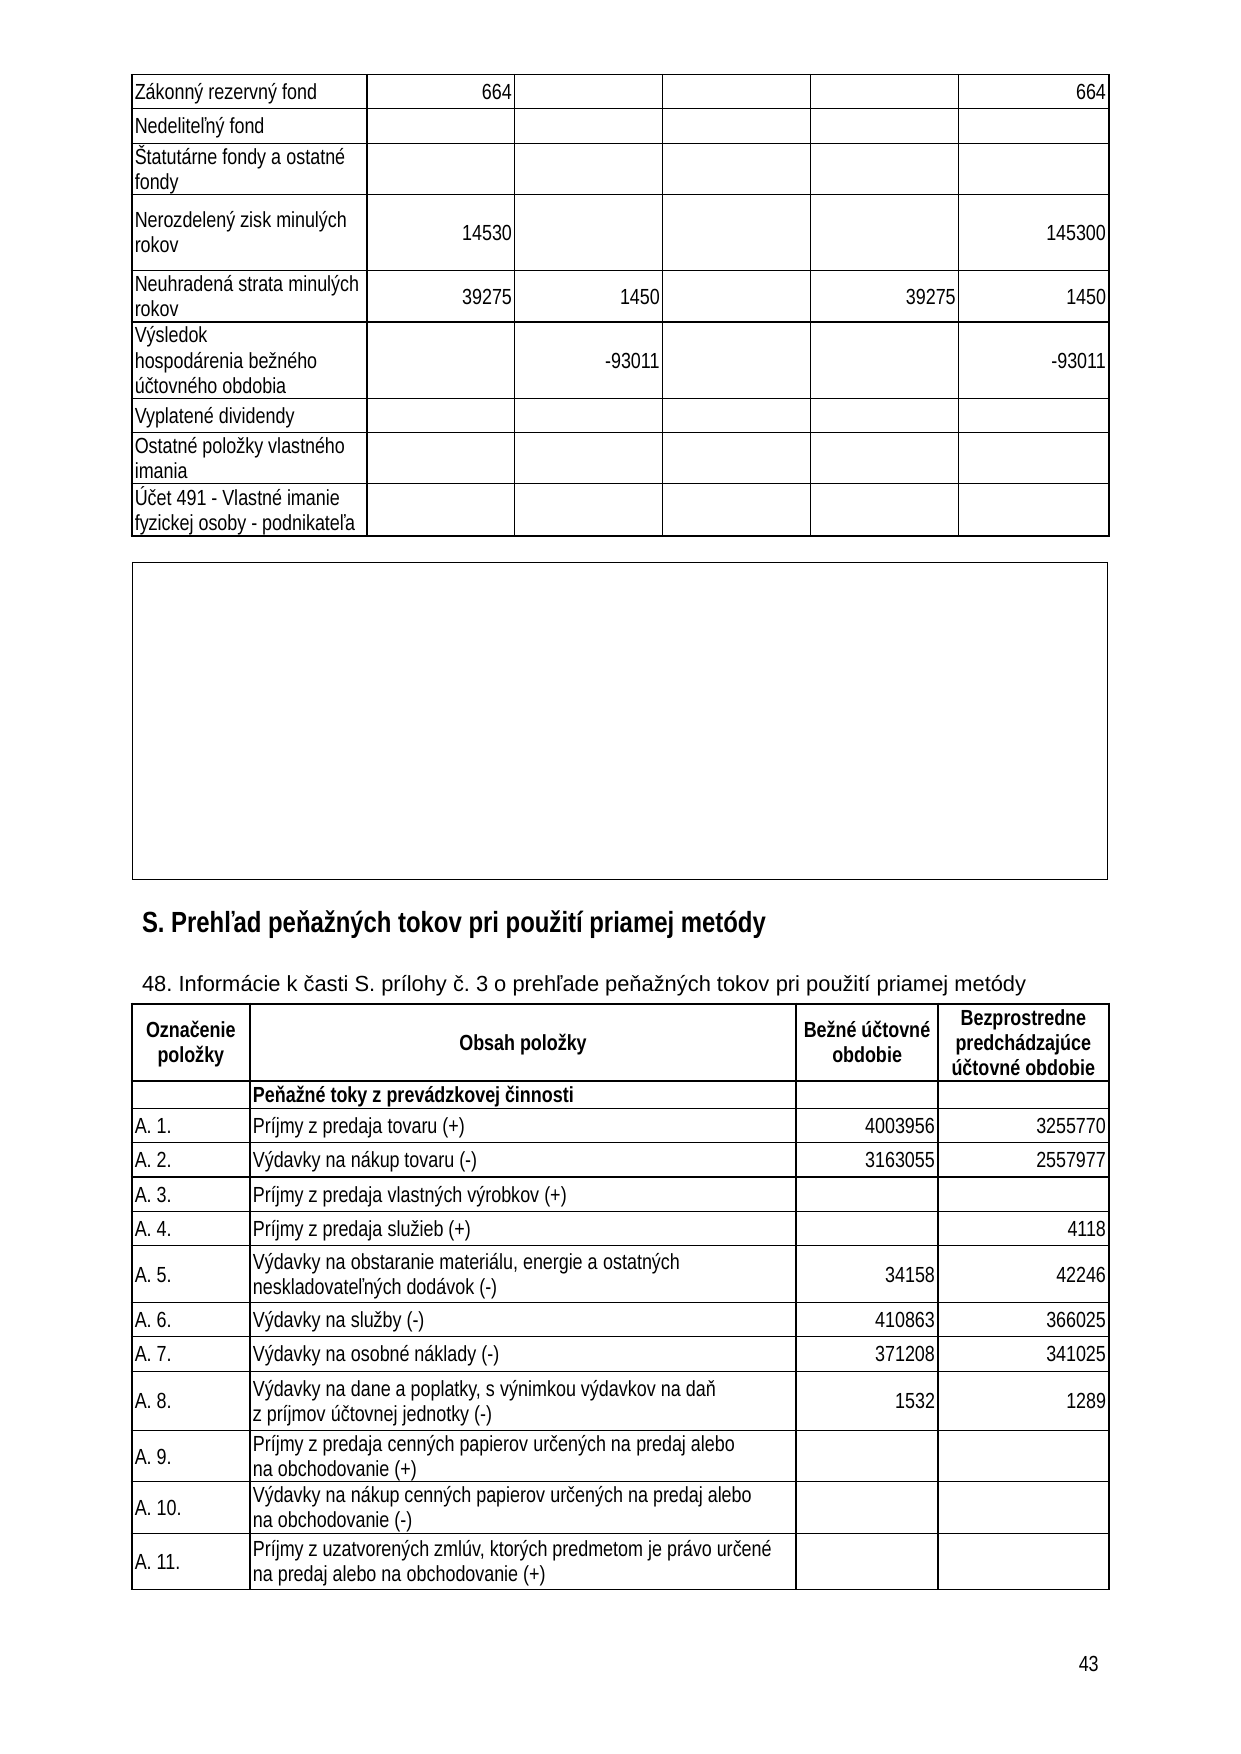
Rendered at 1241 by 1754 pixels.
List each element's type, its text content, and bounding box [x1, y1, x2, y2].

table_cell [663, 433, 810, 483]
table_cell A. 3. [133, 1178, 249, 1211]
table_cell [368, 144, 514, 194]
table_cell 4003956 [797, 1109, 937, 1142]
table_cell Výdavky na nákup tovaru (-) [251, 1143, 795, 1176]
table_cell [797, 1482, 937, 1532]
table_cell Výdavky na nákup cenných papierov určených na predaj alebo na obchodovanie (-) [251, 1482, 795, 1532]
table_cell [515, 75, 662, 108]
table_cell 39275 [368, 271, 514, 321]
table_cell 14530 [368, 195, 514, 270]
table_cell [811, 144, 958, 194]
table_cell [811, 323, 958, 398]
table_header Obsah položky [251, 1005, 795, 1080]
table_cell Príjmy z predaja služieb (+) [251, 1212, 795, 1245]
table_cell [663, 399, 810, 432]
table_cell [939, 1178, 1108, 1211]
table_cell [939, 1431, 1108, 1481]
table_cell [939, 1082, 1108, 1108]
table_cell Výdavky na dane a poplatky, s výnimkou výdavkov na daň z príjmov účtovnej jednotky (-) [251, 1372, 795, 1430]
table_cell 366025 [939, 1303, 1108, 1336]
table_cell [811, 399, 958, 432]
table_cell Štatutárne fondy a ostatné fondy [133, 144, 366, 194]
table_cell 1450 [959, 271, 1108, 321]
table_cell 1450 [515, 271, 662, 321]
table_cell 3255770 [939, 1109, 1108, 1142]
table_cell [368, 399, 514, 432]
table_cell 2557977 [939, 1143, 1108, 1176]
table_cell [959, 433, 1108, 483]
table_cell [663, 484, 810, 534]
table_cell [368, 323, 514, 398]
table_cell Vyplatené dividendy [133, 399, 366, 432]
table_cell [515, 109, 662, 142]
table_cell [811, 75, 958, 108]
table_cell Výdavky na osobné náklady (-) [251, 1337, 795, 1371]
table_cell [515, 433, 662, 483]
table_cell -93011 [515, 323, 662, 398]
table_header [133, 563, 1107, 879]
table_cell A. 11. [133, 1534, 249, 1589]
table_cell [797, 1431, 937, 1481]
table_cell [811, 433, 958, 483]
table_cell [133, 1082, 249, 1108]
subtitle S. Prehľad peňažných tokov pri použití priamej metódy [142, 905, 1098, 938]
table_cell Výsledok hospodárenia bežného účtovného obdobia [133, 323, 366, 398]
table_header Označenie položky [133, 1005, 249, 1080]
table_cell 145300 [959, 195, 1108, 270]
table_cell [368, 109, 514, 142]
table_cell 42246 [939, 1246, 1108, 1302]
table_cell [959, 399, 1108, 432]
table_cell [797, 1534, 937, 1589]
table_cell A. 1. [133, 1109, 249, 1142]
table_cell 664 [959, 75, 1108, 108]
table_cell Neuhradená strata minulých rokov [133, 271, 366, 321]
table_cell Príjmy z uzatvorených zmlúv, ktorých predmetom je právo určené na predaj alebo na obchodovanie (+) [251, 1534, 795, 1589]
table_cell Peňažné toky z prevádzkovej činnosti [251, 1082, 795, 1108]
table_cell Nerozdelený zisk minulých rokov [133, 195, 366, 270]
table_cell [663, 271, 810, 321]
table_cell Príjmy z predaja vlastných výrobkov (+) [251, 1178, 795, 1211]
table_cell 664 [368, 75, 514, 108]
table_cell [515, 484, 662, 534]
table_cell [959, 109, 1108, 142]
table_cell 1532 [797, 1372, 937, 1430]
table_cell Zákonný rezervný fond [133, 75, 366, 108]
table_cell A. 9. [133, 1431, 249, 1481]
table_cell Účet 491 - Vlastné imanie fyzickej osoby - podnikateľa [133, 484, 366, 534]
table_cell [797, 1082, 937, 1108]
table_cell [811, 109, 958, 142]
table_cell [959, 484, 1108, 534]
table_cell [939, 1534, 1108, 1589]
table_cell A. 2. [133, 1143, 249, 1176]
table_cell 341025 [939, 1337, 1108, 1371]
table_cell A. 8. [133, 1372, 249, 1430]
table_cell Výdavky na obstaranie materiálu, energie a ostatných neskladovateľných dodávok (-) [251, 1246, 795, 1302]
table_cell [515, 144, 662, 194]
table_cell [515, 195, 662, 270]
table_cell [939, 1482, 1108, 1532]
table_cell [368, 484, 514, 534]
table_cell [663, 195, 810, 270]
table_cell [663, 109, 810, 142]
table_cell 34158 [797, 1246, 937, 1302]
table_cell [515, 399, 662, 432]
table_cell 3163055 [797, 1143, 937, 1176]
table_cell 39275 [811, 271, 958, 321]
table_cell A. 4. [133, 1212, 249, 1245]
table_cell Príjmy z predaja cenných papierov určených na predaj alebo na obchodovanie (+) [251, 1431, 795, 1481]
text 48. Informácie k časti S. prílohy č. 3 o prehľade peňažných tokov pri použití priamej metódy [142, 971, 1098, 996]
table_cell -93011 [959, 323, 1108, 398]
table_cell Príjmy z predaja tovaru (+) [251, 1109, 795, 1142]
table_cell A. 10. [133, 1482, 249, 1532]
table_cell Ostatné položky vlastného imania [133, 433, 366, 483]
table_cell Nedeliteľný fond [133, 109, 366, 142]
table_cell [663, 75, 810, 108]
table_cell 4118 [939, 1212, 1108, 1245]
table_cell [663, 323, 810, 398]
table_cell [811, 484, 958, 534]
table_cell 410863 [797, 1303, 937, 1336]
table_cell Výdavky na služby (-) [251, 1303, 795, 1336]
table_cell [368, 433, 514, 483]
table_cell A. 5. [133, 1246, 249, 1302]
table_cell [811, 195, 958, 270]
table_header Bežné účtovné obdobie [797, 1005, 937, 1080]
table_cell [959, 144, 1108, 194]
table_cell A. 7. [133, 1337, 249, 1371]
table_cell 371208 [797, 1337, 937, 1371]
table_cell [663, 144, 810, 194]
table_header Bezprostredne predchádzajúce účtovné obdobie [939, 1005, 1108, 1080]
table_cell A. 6. [133, 1303, 249, 1336]
table_cell 1289 [939, 1372, 1108, 1430]
table_cell [797, 1212, 937, 1245]
table_cell [797, 1178, 937, 1211]
